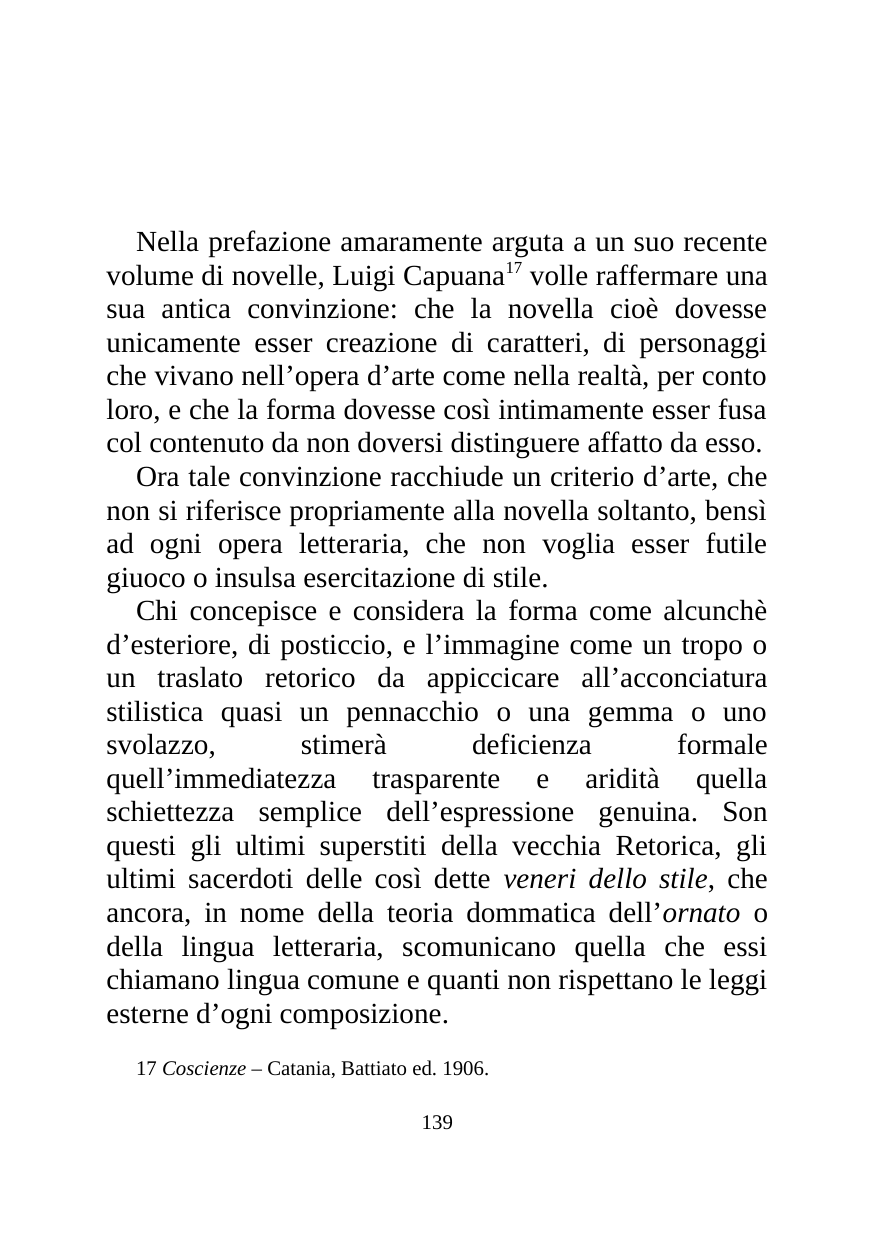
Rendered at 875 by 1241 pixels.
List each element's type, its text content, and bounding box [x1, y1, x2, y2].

text Nella prefazione amaramente arguta a un suo recente volume di novelle, Luigi Capuana volle raffermare una sua antica convinzione: che la novella cioè dovesse unicamente esser creazione di caratteri, di personaggi che vivano nell’opera d’arte come nella realtà, per conto loro, e che la forma dovesse così intimamente esser fusa col contenuto da non doversi distinguere affatto da esso. [106, 224, 768, 459]
text Chi concepisce e considera la forma come alcunchè d’esteriore, di posticcio, e l’immagine come un tropo o un traslato retorico da appiccicare all’acconciatura stilistica quasi un pennacchio o una gemma o uno svolazzo, stimerà deficienza formale quell’immediatezza trasparente e aridità quella schiettezza semplice dell’espressione genuina. Son questi gli ultimi superstiti della vecchia Retorica, gli ultimi sacerdoti delle così dette veneri dello stile, che ancora, in nome della teoria dommatica dell’ornato o della lingua letteraria, scomunicano quella che essi chiamano lingua comune e quanti non rispettano le leggi esterne d’ogni composizione. [106, 593, 768, 1029]
text Ora tale convinzione racchiude un criterio d’arte, che non si riferisce propriamente alla novella soltanto, bensì ad ogni opera letteraria, che non voglia esser futile giuoco o insulsa esercitazione di stile. [106, 459, 768, 593]
text Coscienze – Catania, Battiato ed. 1906. [106, 1056, 768, 1080]
